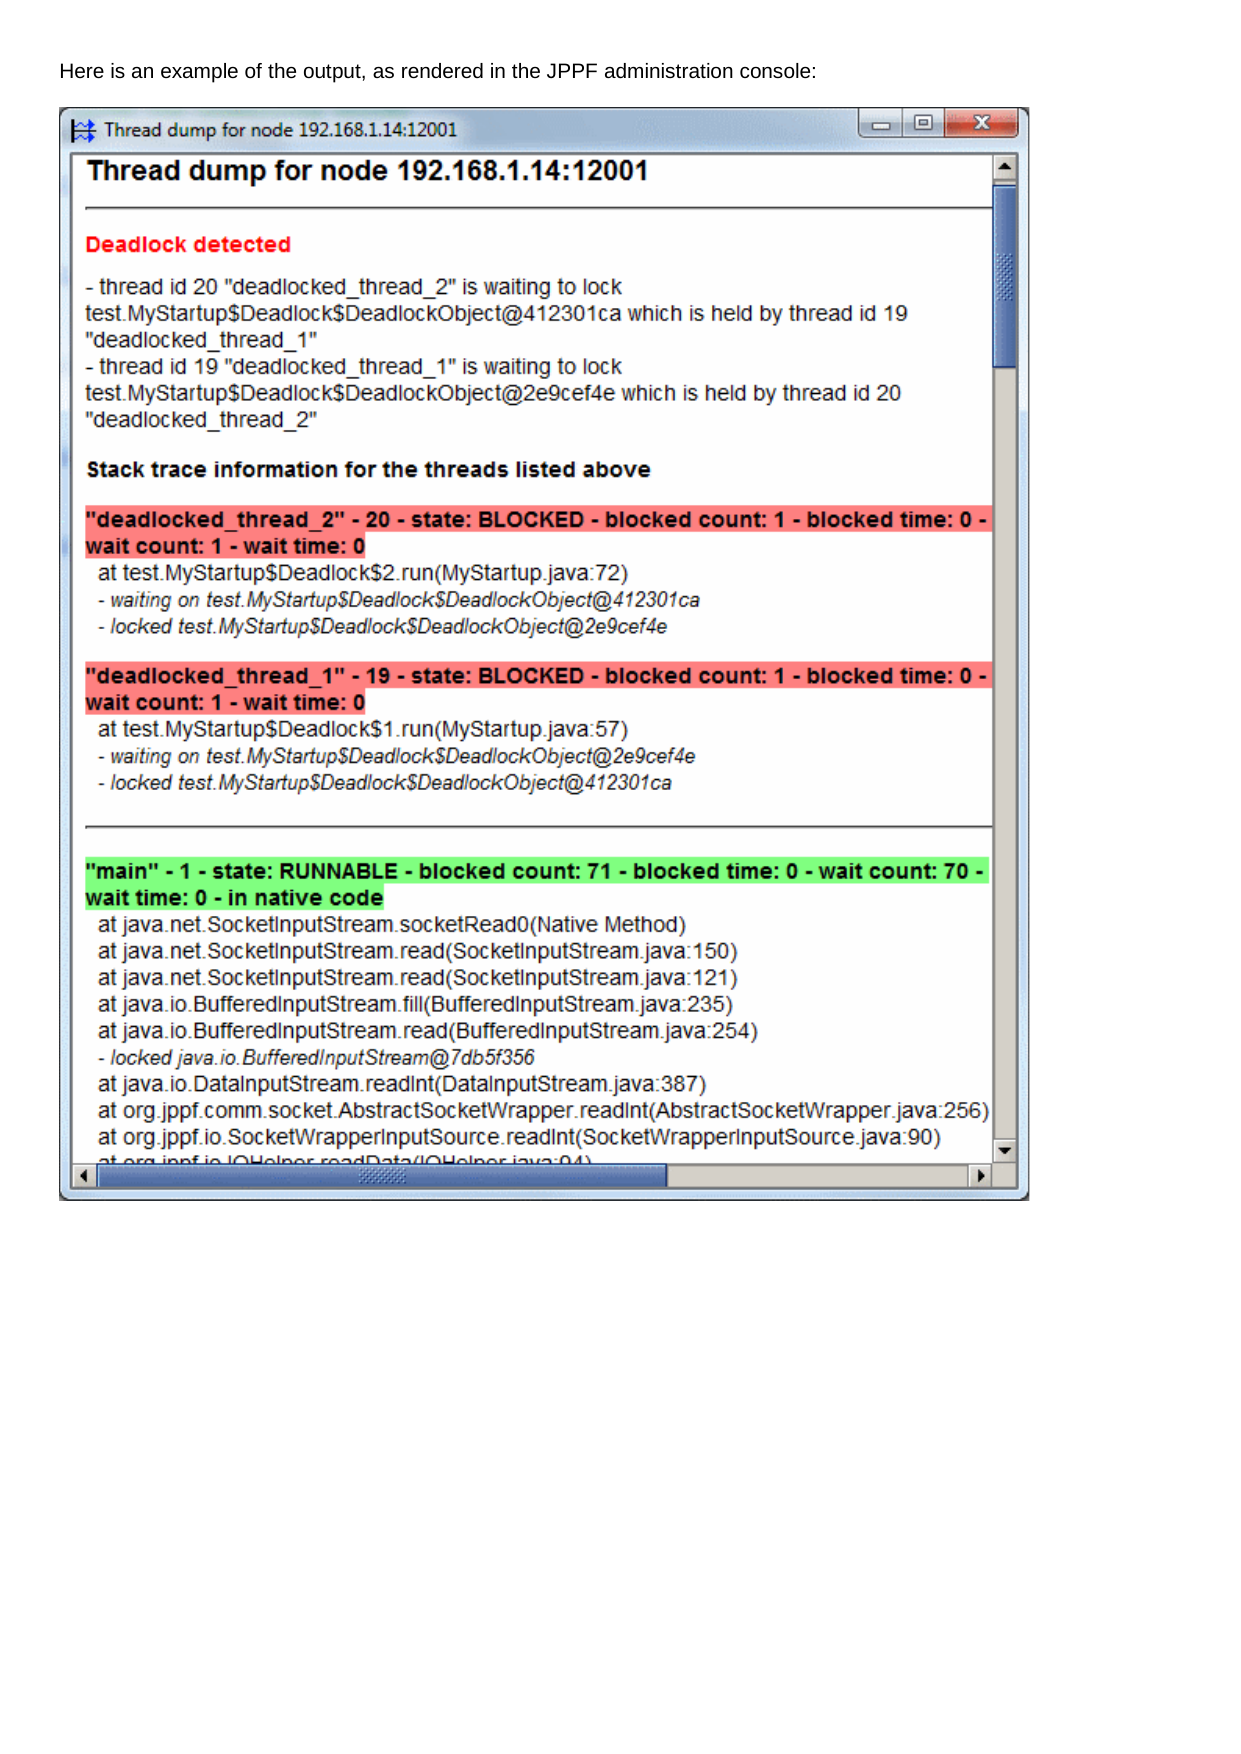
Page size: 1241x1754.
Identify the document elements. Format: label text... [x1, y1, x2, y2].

picture [59, 107, 1030, 1201]
text Here is an example of the output, as rendered in the JPPF administration console: [59, 59, 1181, 83]
